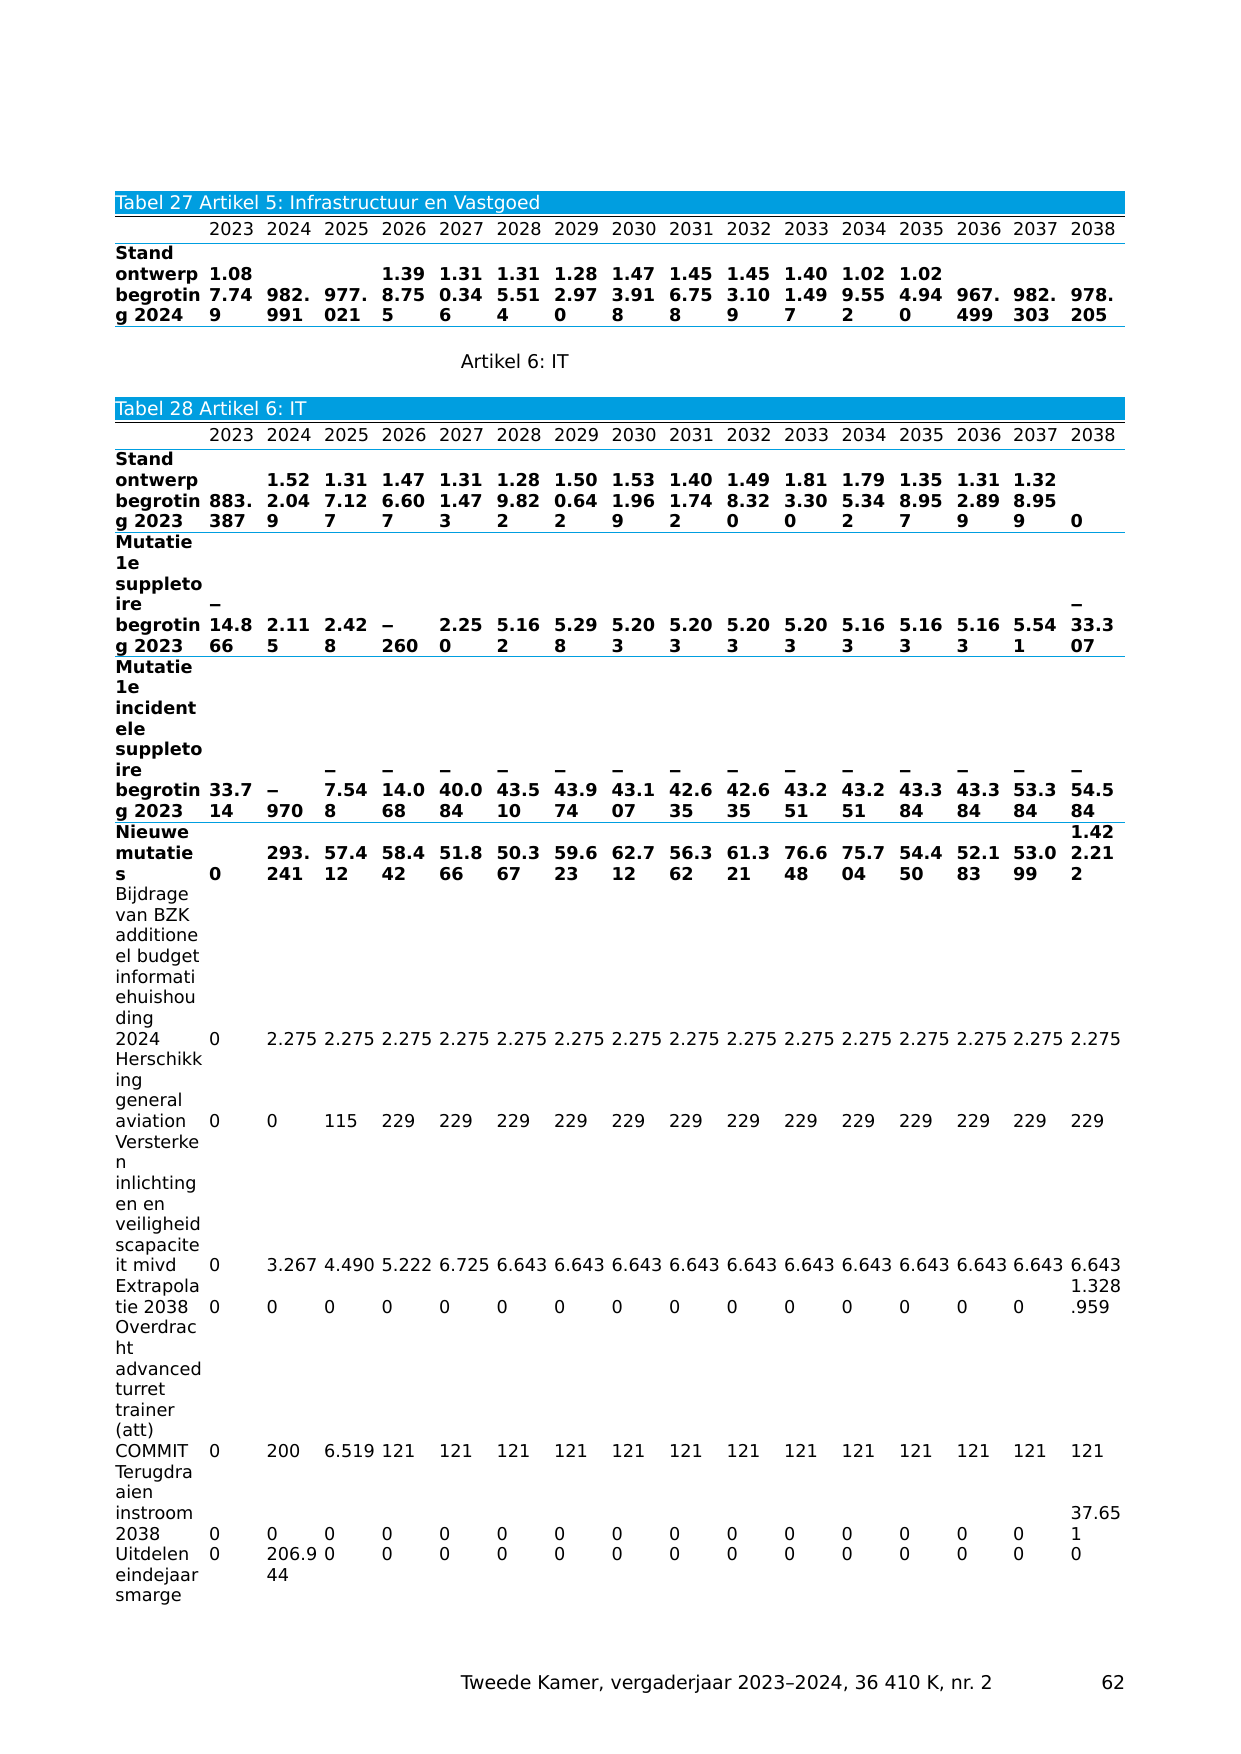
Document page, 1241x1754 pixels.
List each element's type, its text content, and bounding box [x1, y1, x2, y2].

table_cell 37.651 [1068, 1462, 1125, 1544]
table_cell 0 [206, 884, 263, 1049]
table_cell 2029 [551, 217, 608, 243]
table_cell 1.476.607 [379, 450, 436, 532]
table_cell 229 [436, 1049, 493, 1132]
table_cell 2.275 [609, 884, 666, 1049]
table_cell 6.643 [781, 1132, 838, 1276]
table_cell 50.367 [494, 823, 551, 884]
table_cell 5.203 [666, 533, 723, 656]
table_cell 6.643 [954, 1132, 1010, 1276]
table_cell 121 [724, 1317, 781, 1462]
table_cell 200 [264, 1317, 321, 1462]
table_cell 0 [609, 1462, 666, 1544]
table_cell ‒ 43.384 [896, 657, 953, 822]
table_cell 229 [379, 1049, 436, 1132]
table_cell 0 [896, 1462, 953, 1544]
table_cell 0 [724, 1276, 781, 1317]
table_cell Uitdelen eindejaarsmarge [115, 1544, 206, 1606]
table_cell 121 [436, 1317, 493, 1462]
table_cell 2024 [264, 423, 321, 449]
table_cell ‒ 14.068 [379, 657, 436, 822]
table_cell ‒ 33.307 [1068, 533, 1125, 656]
table_cell 2.275 [551, 884, 608, 1049]
table_cell 76.648 [781, 823, 838, 884]
table_cell 6.643 [896, 1132, 953, 1276]
table_cell Versterken inlichtingen en veiligheidscapaciteit mivd [115, 1132, 206, 1276]
table_cell 2038 [1068, 423, 1125, 449]
table_cell 0 [724, 1544, 781, 1606]
table_cell 0 [609, 1544, 666, 1606]
table_cell 0 [264, 1276, 321, 1317]
table_cell 1.795.342 [839, 450, 896, 532]
table_cell 56.362 [666, 823, 723, 884]
table_cell 1.531.969 [609, 450, 666, 532]
table_cell 2.275 [724, 884, 781, 1049]
table_cell 6.519 [321, 1317, 378, 1462]
table_cell 1.282.970 [551, 244, 608, 326]
table_cell 0 [264, 1462, 321, 1544]
table_cell 2033 [781, 423, 838, 449]
table_cell 883.387 [206, 450, 263, 532]
table_cell 1.398.755 [379, 244, 436, 326]
table_cell 0 [321, 1276, 378, 1317]
table_cell 2035 [896, 217, 953, 243]
table_cell 1.498.320 [724, 450, 781, 532]
table_cell Mutatie 1e incidentele suppletoire begroting 2023 [115, 657, 206, 822]
table_cell 2033 [781, 217, 838, 243]
table_cell 0 [896, 1276, 953, 1317]
table_cell 3.267 [264, 1132, 321, 1276]
table_cell 229 [896, 1049, 953, 1132]
table_cell 1.024.940 [896, 244, 953, 326]
table_cell 61.321 [724, 823, 781, 884]
table_cell 0 [839, 1544, 896, 1606]
table_cell 115 [321, 1049, 378, 1132]
table_cell 5.203 [724, 533, 781, 656]
table_cell 0 [781, 1544, 838, 1606]
table_cell 5.163 [839, 533, 896, 656]
table_cell 0 [206, 1132, 263, 1276]
table_cell 2037 [1010, 423, 1067, 449]
table_cell [115, 423, 206, 449]
table_cell 2025 [321, 423, 378, 449]
table_cell 5.163 [896, 533, 953, 656]
table_cell 1.522.049 [264, 450, 321, 532]
table_cell 75.704 [839, 823, 896, 884]
table_cell 0 [781, 1462, 838, 1544]
table_cell 121 [781, 1317, 838, 1462]
table_cell Stand ontwerpbegroting 2024 [115, 244, 206, 326]
table_cell 2034 [839, 423, 896, 449]
table_cell 2.115 [264, 533, 321, 656]
table_cell 0 [321, 1462, 378, 1544]
table_cell [115, 217, 206, 243]
table_cell 6.643 [1068, 1132, 1125, 1276]
table_cell 0 [551, 1276, 608, 1317]
table_cell 0 [379, 1544, 436, 1606]
table_cell 229 [551, 1049, 608, 1132]
table_cell 6.725 [436, 1132, 493, 1276]
table_cell 1.500.642 [551, 450, 608, 532]
table_cell 2027 [436, 423, 493, 449]
table_cell 5.298 [551, 533, 608, 656]
table_cell 6.643 [839, 1132, 896, 1276]
table_cell 229 [781, 1049, 838, 1132]
table_cell 2024 [264, 217, 321, 243]
table_cell Extrapolatie 2038 [115, 1276, 206, 1317]
table_cell 0 [666, 1544, 723, 1606]
table_cell ‒ 7.548 [321, 657, 378, 822]
table_cell 1.401.497 [781, 244, 838, 326]
table_cell 2.275 [1068, 884, 1125, 1049]
table_cell 978.205 [1068, 244, 1125, 326]
table_cell 0 [839, 1462, 896, 1544]
table_cell 2031 [666, 423, 723, 449]
table_cell 0 [206, 1049, 263, 1132]
table_cell 62.712 [609, 823, 666, 884]
table_cell 121 [379, 1317, 436, 1462]
table_cell 2031 [666, 217, 723, 243]
table_cell ‒ 260 [379, 533, 436, 656]
table_cell 5.203 [609, 533, 666, 656]
table_cell 2032 [724, 423, 781, 449]
table_cell ‒ 43.384 [954, 657, 1010, 822]
table_cell ‒ 970 [264, 657, 321, 822]
table_cell 6.643 [494, 1132, 551, 1276]
table_cell 51.866 [436, 823, 493, 884]
table_cell 1.473.918 [609, 244, 666, 326]
table_cell 121 [551, 1317, 608, 1462]
table_cell 2029 [551, 423, 608, 449]
table_cell 982.991 [264, 244, 321, 326]
table_cell ‒ 43.251 [781, 657, 838, 822]
table_cell 6.643 [666, 1132, 723, 1276]
table_cell 0 [724, 1462, 781, 1544]
table_cell 54.450 [896, 823, 953, 884]
table_cell 206.944 [264, 1544, 321, 1606]
table_cell 2.275 [264, 884, 321, 1049]
table_cell 2028 [494, 217, 551, 243]
table_cell 0 [494, 1276, 551, 1317]
table_cell 2038 [1068, 217, 1125, 243]
table_cell 2025 [321, 217, 378, 243]
table_cell 2036 [954, 423, 1010, 449]
table_cell ‒ 43.107 [609, 657, 666, 822]
table_cell 2.428 [321, 533, 378, 656]
table_cell 0 [264, 1049, 321, 1132]
table_cell 0 [379, 1462, 436, 1544]
table_cell 2037 [1010, 217, 1067, 243]
table_cell 1.358.957 [896, 450, 953, 532]
table_cell ‒ 43.974 [551, 657, 608, 822]
table_cell 229 [609, 1049, 666, 1132]
table_cell 0 [954, 1462, 1010, 1544]
table_cell 2.275 [436, 884, 493, 1049]
table_cell 977.021 [321, 244, 378, 326]
table_cell ‒ 14.866 [206, 533, 263, 656]
table_cell 5.222 [379, 1132, 436, 1276]
table_cell 0 [436, 1276, 493, 1317]
table_cell 52.183 [954, 823, 1010, 884]
table_cell 0 [954, 1276, 1010, 1317]
table_cell 0 [551, 1462, 608, 1544]
table_cell Stand ontwerpbegroting 2023 [115, 450, 206, 532]
table_cell 1.310.346 [436, 244, 493, 326]
table_cell 1.422.212 [1068, 823, 1125, 884]
table_cell ‒ 54.584 [1068, 657, 1125, 822]
table_cell 2.250 [436, 533, 493, 656]
table_cell 2023 [206, 217, 263, 243]
table_cell 5.541 [1010, 533, 1067, 656]
table_cell 121 [494, 1317, 551, 1462]
table_cell 0 [551, 1544, 608, 1606]
title Artikel 6: IT [461, 351, 1125, 373]
table_cell 2035 [896, 423, 953, 449]
table_cell 121 [896, 1317, 953, 1462]
table_cell ‒ 42.635 [724, 657, 781, 822]
table_cell 229 [666, 1049, 723, 1132]
table_cell Nieuwe mutaties [115, 823, 206, 884]
table_cell Terugdraaien instroom 2038 [115, 1462, 206, 1544]
table_cell Herschikking general aviation [115, 1049, 206, 1132]
table_cell 5.163 [954, 533, 1010, 656]
table_cell 1.401.742 [666, 450, 723, 532]
table_cell 121 [1010, 1317, 1067, 1462]
table_cell 57.412 [321, 823, 378, 884]
table_cell 2.275 [321, 884, 378, 1049]
table_cell 0 [321, 1544, 378, 1606]
table_cell 121 [954, 1317, 1010, 1462]
table_cell 229 [1068, 1049, 1125, 1132]
table_cell 0 [896, 1544, 953, 1606]
table_cell 0 [954, 1544, 1010, 1606]
table_cell Mutatie 1e suppletoire begroting 2023 [115, 533, 206, 656]
table_cell 0 [494, 1544, 551, 1606]
table_cell 0 [781, 1276, 838, 1317]
table_cell Overdracht advanced turret trainer (att) COMMIT [115, 1317, 206, 1462]
table_cell 0 [1010, 1544, 1067, 1606]
table_cell 5.162 [494, 533, 551, 656]
table_cell 0 [666, 1462, 723, 1544]
table_cell 6.643 [609, 1132, 666, 1276]
table_cell 2.275 [954, 884, 1010, 1049]
table_cell 2032 [724, 217, 781, 243]
table_cell 6.643 [1010, 1132, 1067, 1276]
table_cell 4.490 [321, 1132, 378, 1276]
table_cell 0 [206, 1462, 263, 1544]
table_cell 229 [839, 1049, 896, 1132]
table_cell 2.275 [781, 884, 838, 1049]
table_cell 2027 [436, 217, 493, 243]
table_cell 0 [379, 1276, 436, 1317]
table_cell 2.275 [379, 884, 436, 1049]
table_cell 0 [1010, 1276, 1067, 1317]
table_cell ‒ 40.084 [436, 657, 493, 822]
table_cell 1.328.959 [1068, 1276, 1125, 1317]
table_cell 1.315.514 [494, 244, 551, 326]
table_cell 229 [724, 1049, 781, 1132]
table_cell 0 [494, 1462, 551, 1544]
table_cell 121 [609, 1317, 666, 1462]
table_cell 0 [1010, 1462, 1067, 1544]
table_cell 0 [206, 1544, 263, 1606]
table_cell 2.275 [494, 884, 551, 1049]
table_cell 2.275 [666, 884, 723, 1049]
table_cell 1.328.959 [1010, 450, 1067, 532]
table_cell 982.303 [1010, 244, 1067, 326]
table_cell 0 [436, 1544, 493, 1606]
table_cell 53.099 [1010, 823, 1067, 884]
table_cell ‒ 53.384 [1010, 657, 1067, 822]
table_cell 0 [206, 1276, 263, 1317]
table_cell 2026 [379, 217, 436, 243]
table_cell 2034 [839, 217, 896, 243]
table_cell 2026 [379, 423, 436, 449]
table_cell 121 [839, 1317, 896, 1462]
table_cell Bijdrage van BZK additioneel budget informatiehuishouding 2024 [115, 884, 206, 1049]
table_cell 1.453.109 [724, 244, 781, 326]
table_cell 1.087.749 [206, 244, 263, 326]
table_cell 2.275 [1010, 884, 1067, 1049]
table_cell 6.643 [724, 1132, 781, 1276]
table_cell 121 [666, 1317, 723, 1462]
table_cell ‒ 43.510 [494, 657, 551, 822]
table_cell ‒ 43.251 [839, 657, 896, 822]
table_cell 293.241 [264, 823, 321, 884]
table_cell 33.714 [206, 657, 263, 822]
table_cell 2030 [609, 217, 666, 243]
table_cell 1.289.822 [494, 450, 551, 532]
table_cell 0 [1068, 1544, 1125, 1606]
table_cell ‒ 42.635 [666, 657, 723, 822]
table_cell 229 [954, 1049, 1010, 1132]
table_cell 229 [1010, 1049, 1067, 1132]
table_cell 2.275 [839, 884, 896, 1049]
table_cell 0 [609, 1276, 666, 1317]
table_cell 1.813.300 [781, 450, 838, 532]
table_cell 0 [1068, 450, 1125, 532]
table_cell 1.029.552 [839, 244, 896, 326]
table_cell 59.623 [551, 823, 608, 884]
table_cell 0 [436, 1462, 493, 1544]
table_cell 1.312.899 [954, 450, 1010, 532]
table_cell 1.317.127 [321, 450, 378, 532]
table_cell 121 [1068, 1317, 1125, 1462]
table_cell 2030 [609, 423, 666, 449]
table_cell 2023 [206, 423, 263, 449]
table_cell 0 [206, 1317, 263, 1462]
table_cell 0 [206, 823, 263, 884]
table_cell 229 [494, 1049, 551, 1132]
table_cell 0 [666, 1276, 723, 1317]
table_cell 6.643 [551, 1132, 608, 1276]
table_cell 967.499 [954, 244, 1010, 326]
table_cell 5.203 [781, 533, 838, 656]
table_cell 2036 [954, 217, 1010, 243]
table_cell 0 [839, 1276, 896, 1317]
table_cell 1.456.758 [666, 244, 723, 326]
table_cell 2.275 [896, 884, 953, 1049]
table_cell 1.311.473 [436, 450, 493, 532]
table_cell 58.442 [379, 823, 436, 884]
table_cell 2028 [494, 423, 551, 449]
